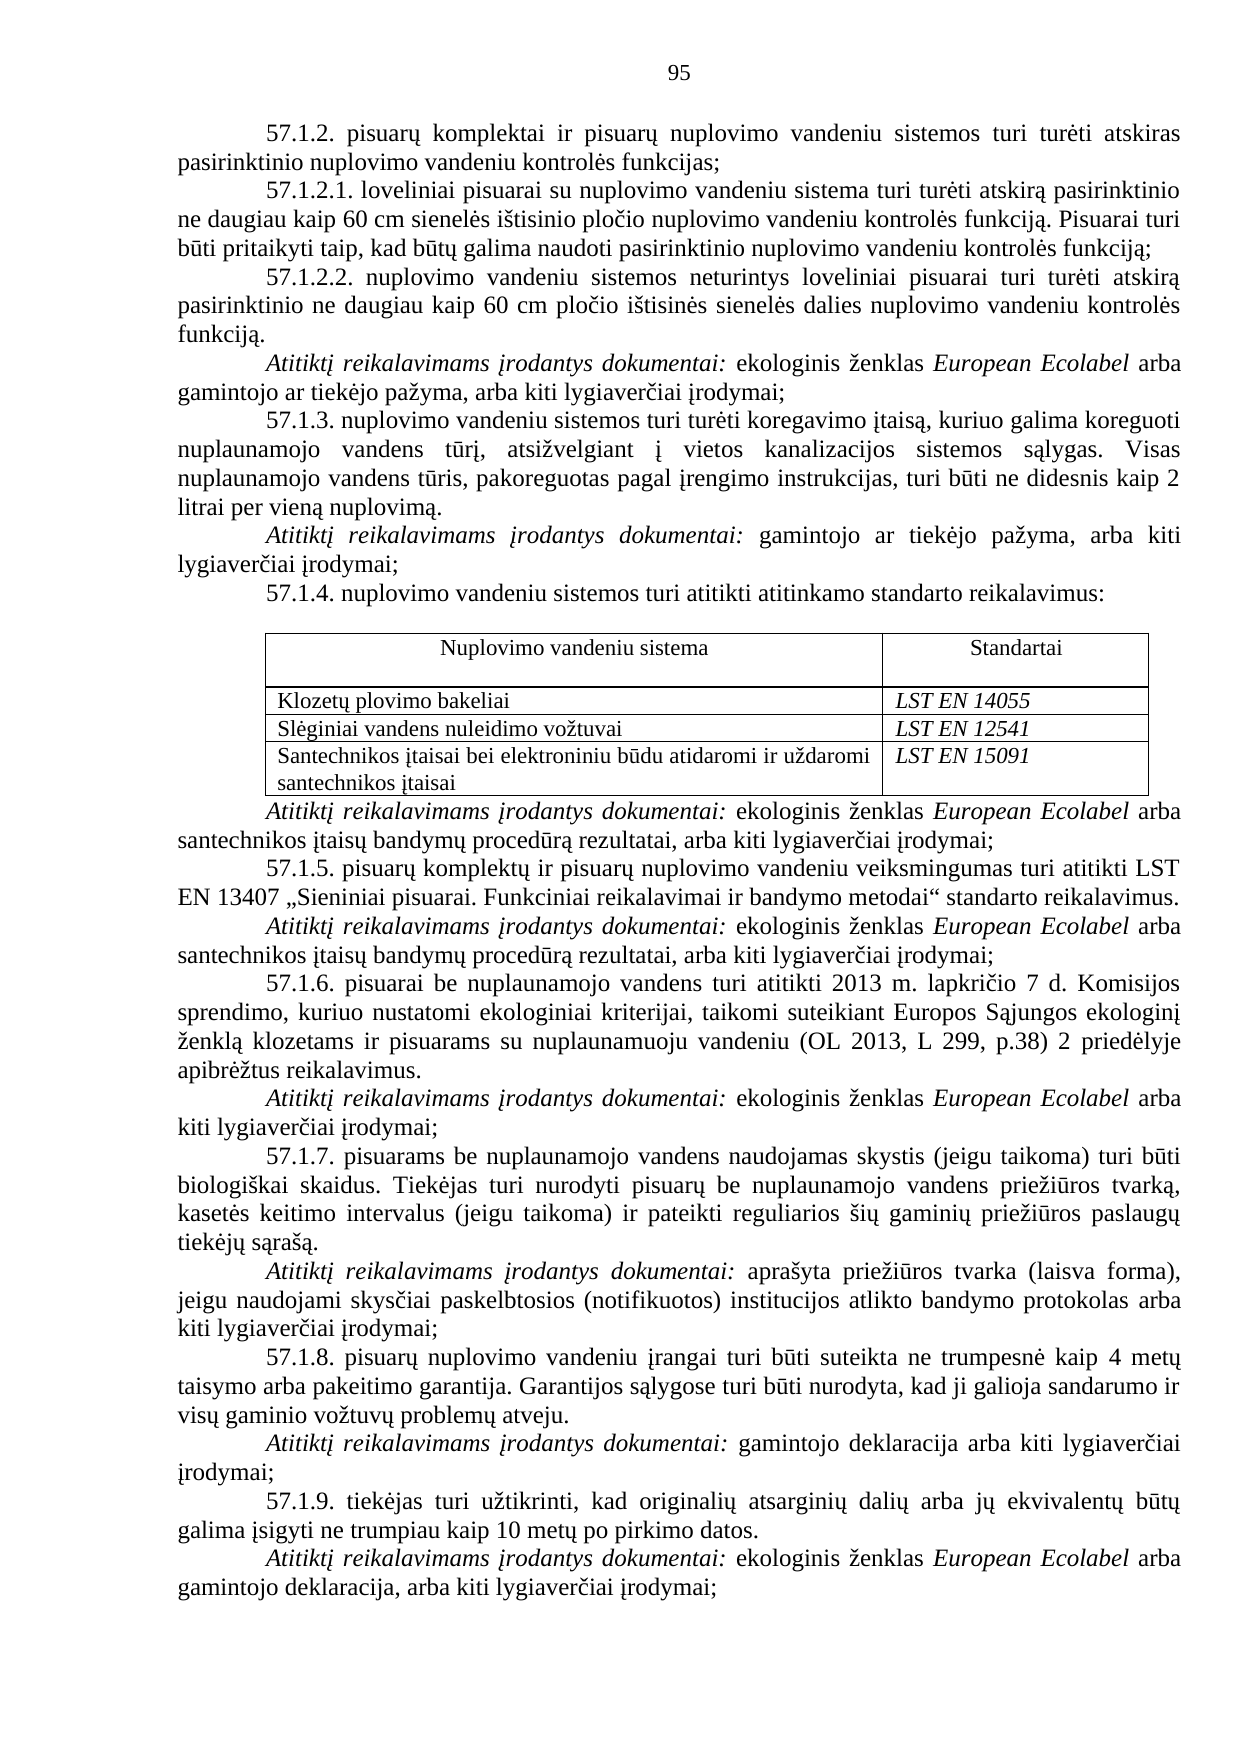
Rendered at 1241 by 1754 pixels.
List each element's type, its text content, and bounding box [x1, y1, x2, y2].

text 57.1.3. nuplovimo vandeniu sistemos turi turėti koregavimo įtaisą, kuriuo galima koreguoti nuplaunamojo vandens tūrį, atsižvelgiant į vietos kanalizacijos sistemos sąlygas. Visas nuplaunamojo vandens tūris, pakoreguotas pagal įrengimo instrukcijas, turi būti ne didesnis kaip 2 litrai per vieną nuplovimą. [177, 406, 1181, 521]
table_cell LST EN 12541 [883, 715, 1148, 741]
text Atitiktį reikalavimams įrodantys dokumentai: ekologinis ženklas European Ecolabel arba gamintojo deklaracija, arba kiti lygiaverčiai įrodymai; [177, 1543, 1181, 1601]
text 57.1.7. pisuarams be nuplaunamojo vandens naudojamas skystis (jeigu taikoma) turi būti biologiškai skaidus. Tiekėjas turi nurodyti pisuarų be nuplaunamojo vandens priežiūros tvarką, kasetės keitimo intervalus (jeigu taikoma) ir pateikti reguliarios šių gaminių priežiūros paslaugų tiekėjų sąrašą. [177, 1141, 1181, 1256]
text Atitiktį reikalavimams įrodantys dokumentai: ekologinis ženklas European Ecolabel arba kiti lygiaverčiai įrodymai; [177, 1083, 1181, 1141]
text Atitiktį reikalavimams įrodantys dokumentai: ekologinis ženklas European Ecolabel arba santechnikos įtaisų bandymų procedūrą rezultatai, arba kiti lygiaverčiai įrodymai; [177, 911, 1181, 968]
text Atitiktį reikalavimams įrodantys dokumentai: gamintojo ar tiekėjo pažyma, arba kiti lygiaverčiai įrodymai; [177, 521, 1181, 578]
table_cell Santechnikos įtaisai bei elektroniniu būdu atidaromi ir uždaromi santechnikos įtaisai [266, 742, 882, 795]
table_cell Klozetų plovimo bakeliai [266, 688, 882, 714]
text 57.1.2. pisuarų komplektai ir pisuarų nuplovimo vandeniu sistemos turi turėti atskiras pasirinktinio nuplovimo vandeniu kontrolės funkcijas; [177, 118, 1181, 176]
text 57.1.9. tiekėjas turi užtikrinti, kad originalių atsarginių dalių arba jų ekvivalentų būtų galima įsigyti ne trumpiau kaip 10 metų po pirkimo datos. [177, 1486, 1181, 1543]
text 57.1.6. pisuarai be nuplaunamojo vandens turi atitikti 2013 m. lapkričio 7 d. Komisijos sprendimo, kuriuo nustatomi ekologiniai kriterijai, taikomi suteikiant Europos Sąjungos ekologinį ženklą klozetams ir pisuarams su nuplaunamuoju vandeniu (OL 2013, L 299, p.38) 2 priedėlyje apibrėžtus reikalavimus. [177, 968, 1181, 1083]
text 57.1.2.1. loveliniai pisuarai su nuplovimo vandeniu sistema turi turėti atskirą pasirinktinio ne daugiau kaip 60 cm sienelės ištisinio pločio nuplovimo vandeniu kontrolės funkciją. Pisuarai turi būti pritaikyti taip, kad būtų galima naudoti pasirinktinio nuplovimo vandeniu kontrolės funkciją; [177, 176, 1181, 262]
text 57.1.5. pisuarų komplektų ir pisuarų nuplovimo vandeniu veiksmingumas turi atitikti LST EN 13407 „Sieniniai pisuarai. Funkciniai reikalavimai ir bandymo metodai“ standarto reikalavimus. [177, 853, 1181, 911]
table_header Nuplovimo vandeniu sistema [266, 634, 882, 686]
text Atitiktį reikalavimams įrodantys dokumentai: gamintojo deklaracija arba kiti lygiaverčiai įrodymai; [177, 1428, 1181, 1486]
table_header Standartai [883, 634, 1148, 686]
text Atitiktį reikalavimams įrodantys dokumentai: aprašyta priežiūros tvarka (laisva forma), jeigu naudojami skysčiai paskelbtosios (notifikuotos) institucijos atlikto bandymo protokolas arba kiti lygiaverčiai įrodymai; [177, 1256, 1181, 1342]
text 57.1.4. nuplovimo vandeniu sistemos turi atitikti atitinkamo standarto reikalavimus: [177, 578, 1181, 607]
text 57.1.2.2. nuplovimo vandeniu sistemos neturintys loveliniai pisuarai turi turėti atskirą pasirinktinio ne daugiau kaip 60 cm pločio ištisinės sienelės dalies nuplovimo vandeniu kontrolės funkciją. [177, 262, 1181, 348]
table_cell LST EN 14055 [883, 688, 1148, 714]
text Atitiktį reikalavimams įrodantys dokumentai: ekologinis ženklas European Ecolabel arba gamintojo ar tiekėjo pažyma, arba kiti lygiaverčiai įrodymai; [177, 348, 1181, 406]
table_cell LST EN 15091 [883, 742, 1148, 795]
table_cell Slėginiai vandens nuleidimo vožtuvai [266, 715, 882, 741]
text 57.1.8. pisuarų nuplovimo vandeniu įrangai turi būti suteikta ne trumpesnė kaip 4 metų taisymo arba pakeitimo garantija. Garantijos sąlygose turi būti nurodyta, kad ji galioja sandarumo ir visų gaminio vožtuvų problemų atveju. [177, 1342, 1181, 1428]
text Atitiktį reikalavimams įrodantys dokumentai: ekologinis ženklas European Ecolabel arba santechnikos įtaisų bandymų procedūrą rezultatai, arba kiti lygiaverčiai įrodymai; [177, 796, 1181, 853]
